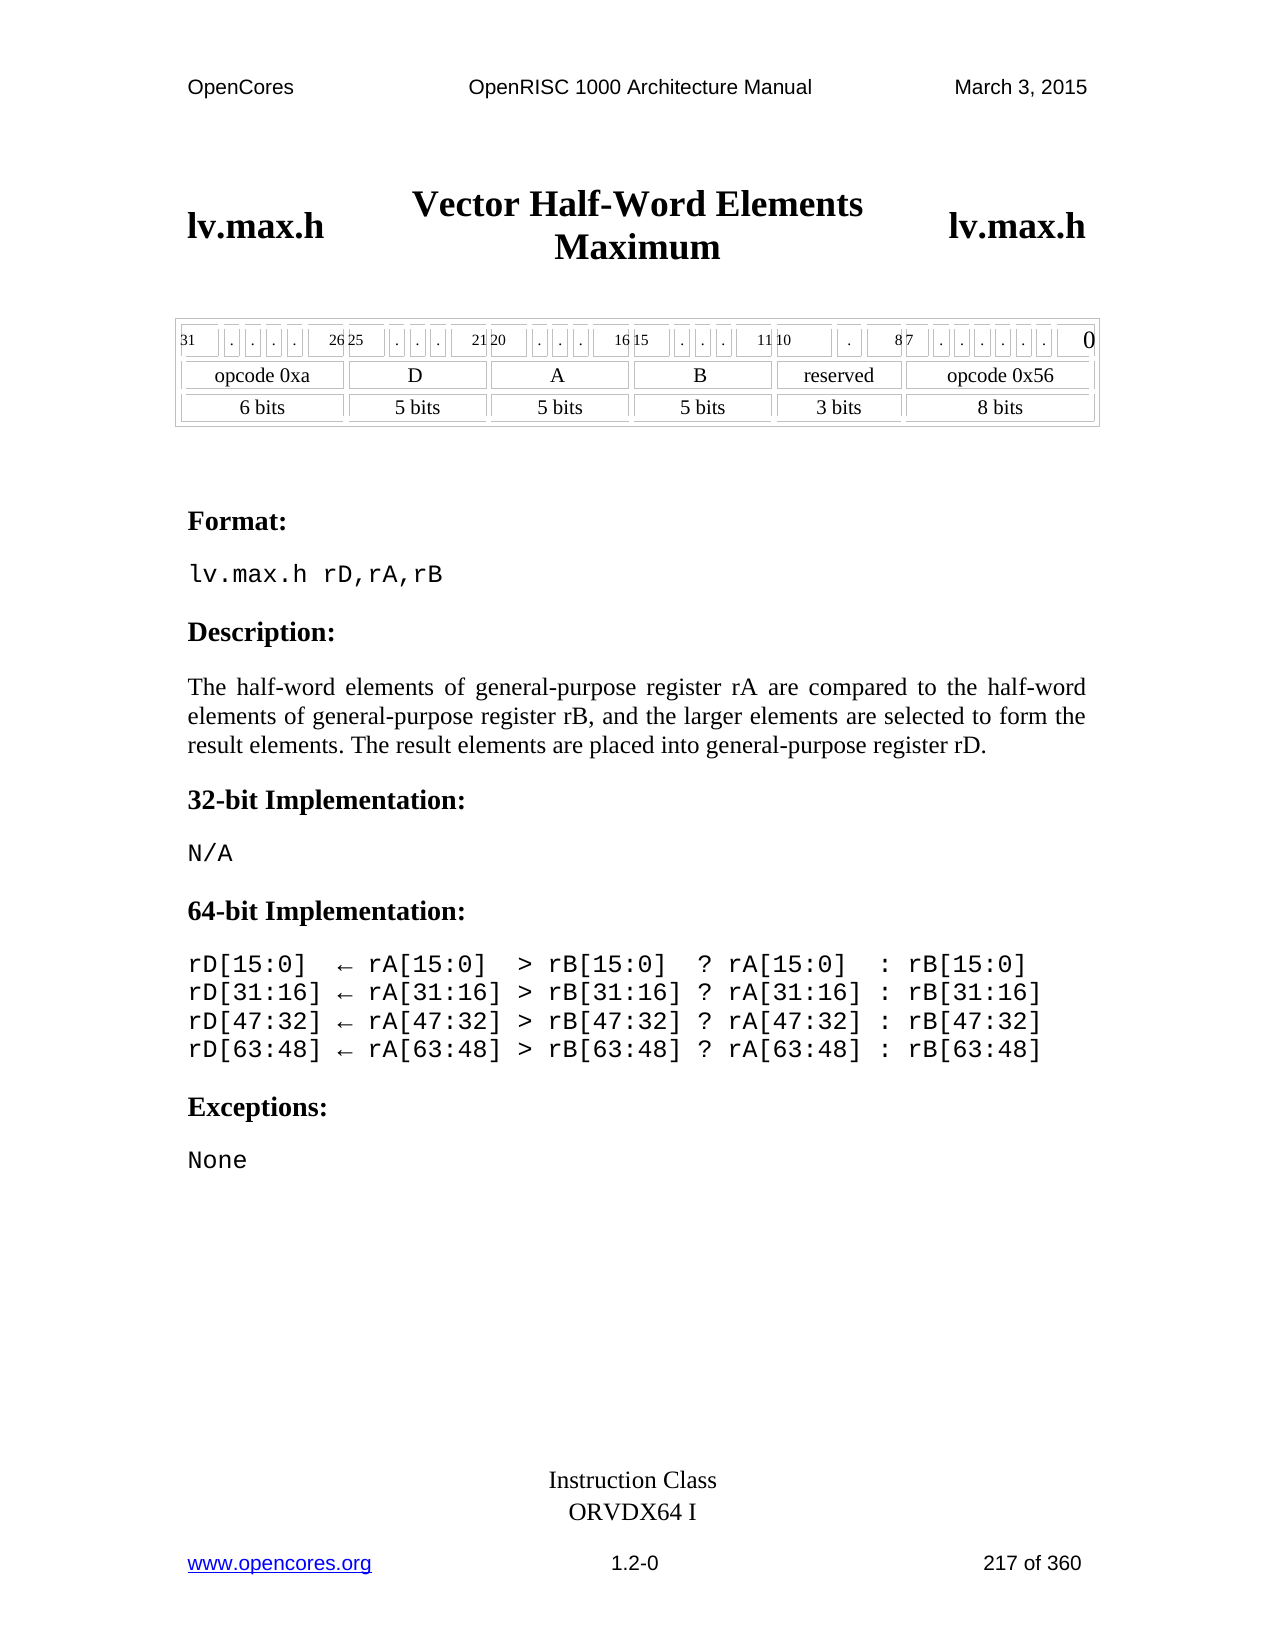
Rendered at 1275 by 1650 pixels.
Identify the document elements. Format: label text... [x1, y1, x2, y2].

text rD[15:0] ← rA[15:0] > rB[15:0] ? rA[15:0] : rB[15:0] rD[31:16] ← rA[31:16] > rB[31:16] ? rA[31:16] : rB[31:16] rD[47:32] ← rA[47:32] > rB[47:32] ? rA[47:32] : rB[47:32] rD[63:48] ← rA[63:48] > rB[63:48] ? rA[63:48] : rB[63:48] [187, 952, 1087, 1065]
text 64-bit Implementation: [187, 894, 1087, 927]
text Description: [187, 615, 1087, 647]
text N/A [187, 841, 1087, 869]
text Format: [187, 504, 1087, 536]
text Exceptions: [187, 1090, 1087, 1122]
text 32-bit Implementation: [187, 783, 1087, 816]
text None [187, 1147, 1087, 1176]
text lv.max.h rD,rA,rB [187, 561, 1087, 590]
text The half-word elements of general-purpose register rA are compared to the half-word elements of general-purpose register rB, and the larger elements are selected to form the result elements. The result elements are placed into general-purpose register rD. [187, 672, 1087, 758]
